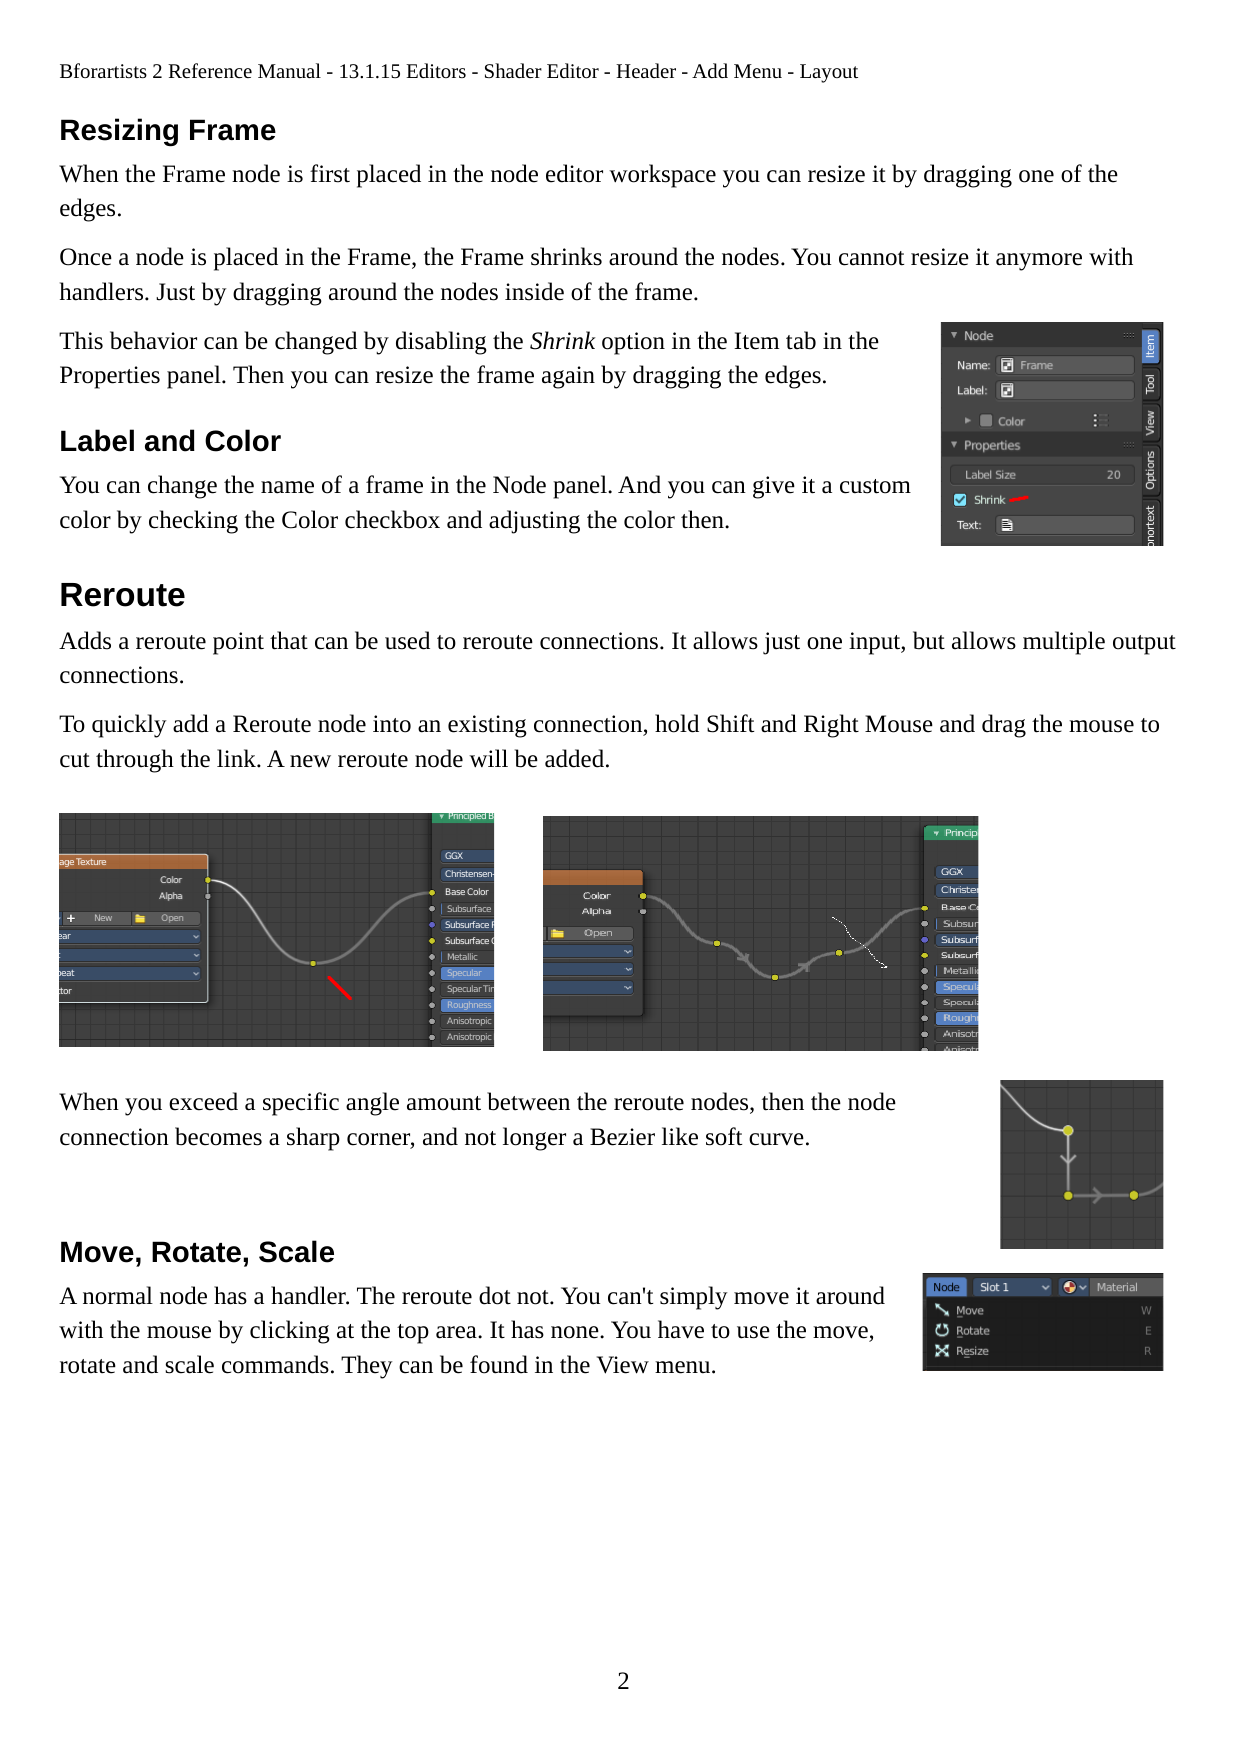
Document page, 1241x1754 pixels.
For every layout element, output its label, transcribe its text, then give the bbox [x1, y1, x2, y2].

text A normal node has a handler. The reroute dot not. You can't simply move it around with the mouse by clicking at the top area. It has none. You have to use the move, rotate and scale commands. They can be found in the View menu. [59, 1281, 1181, 1378]
subtitle [1164, 424, 1181, 458]
picture [922, 1273, 1164, 1371]
text When you exceed a specific angle amount between the reroute nodes, then the node connection becomes a sharp corner, and not longer a Bezier like soft curve. [59, 1087, 1000, 1151]
subtitle Reroute [59, 575, 1181, 613]
subtitle Move, Rotate, Scale [59, 1234, 1181, 1268]
picture [1000, 1080, 1164, 1249]
picture [940, 322, 1164, 546]
text Adds a reroute point that can be used to reroute connections. It allows just one input, but allows multiple output connections. [59, 626, 1181, 689]
picture [59, 813, 495, 1047]
subtitle Label and Color [59, 424, 940, 458]
text This behavior can be changed by disabling the Shrink option in the Item tab in the Properties panel. Then you can resize the frame again by dragging the edges. [59, 326, 940, 389]
text To quickly add a Reroute node into an existing connection, hold Shift and Right Mouse and drag the mouse to cut through the link. A new reroute node will be added. [59, 709, 1181, 773]
subtitle Resizing Frame [59, 113, 1181, 146]
text When the Frame node is first placed in the node editor workspace you can resize it by dragging one of the edges. [59, 159, 1181, 222]
text Once a node is placed in the Frame, the Frame shrinks around the nodes. You cannot resize it anymore with handlers. Just by dragging around the nodes inside of the frame. [59, 242, 1181, 306]
picture [543, 816, 979, 1051]
text You can change the name of a frame in the Node panel. And you can give it a custom color by checking the Color checkbox and adjusting the color then. [59, 470, 940, 533]
